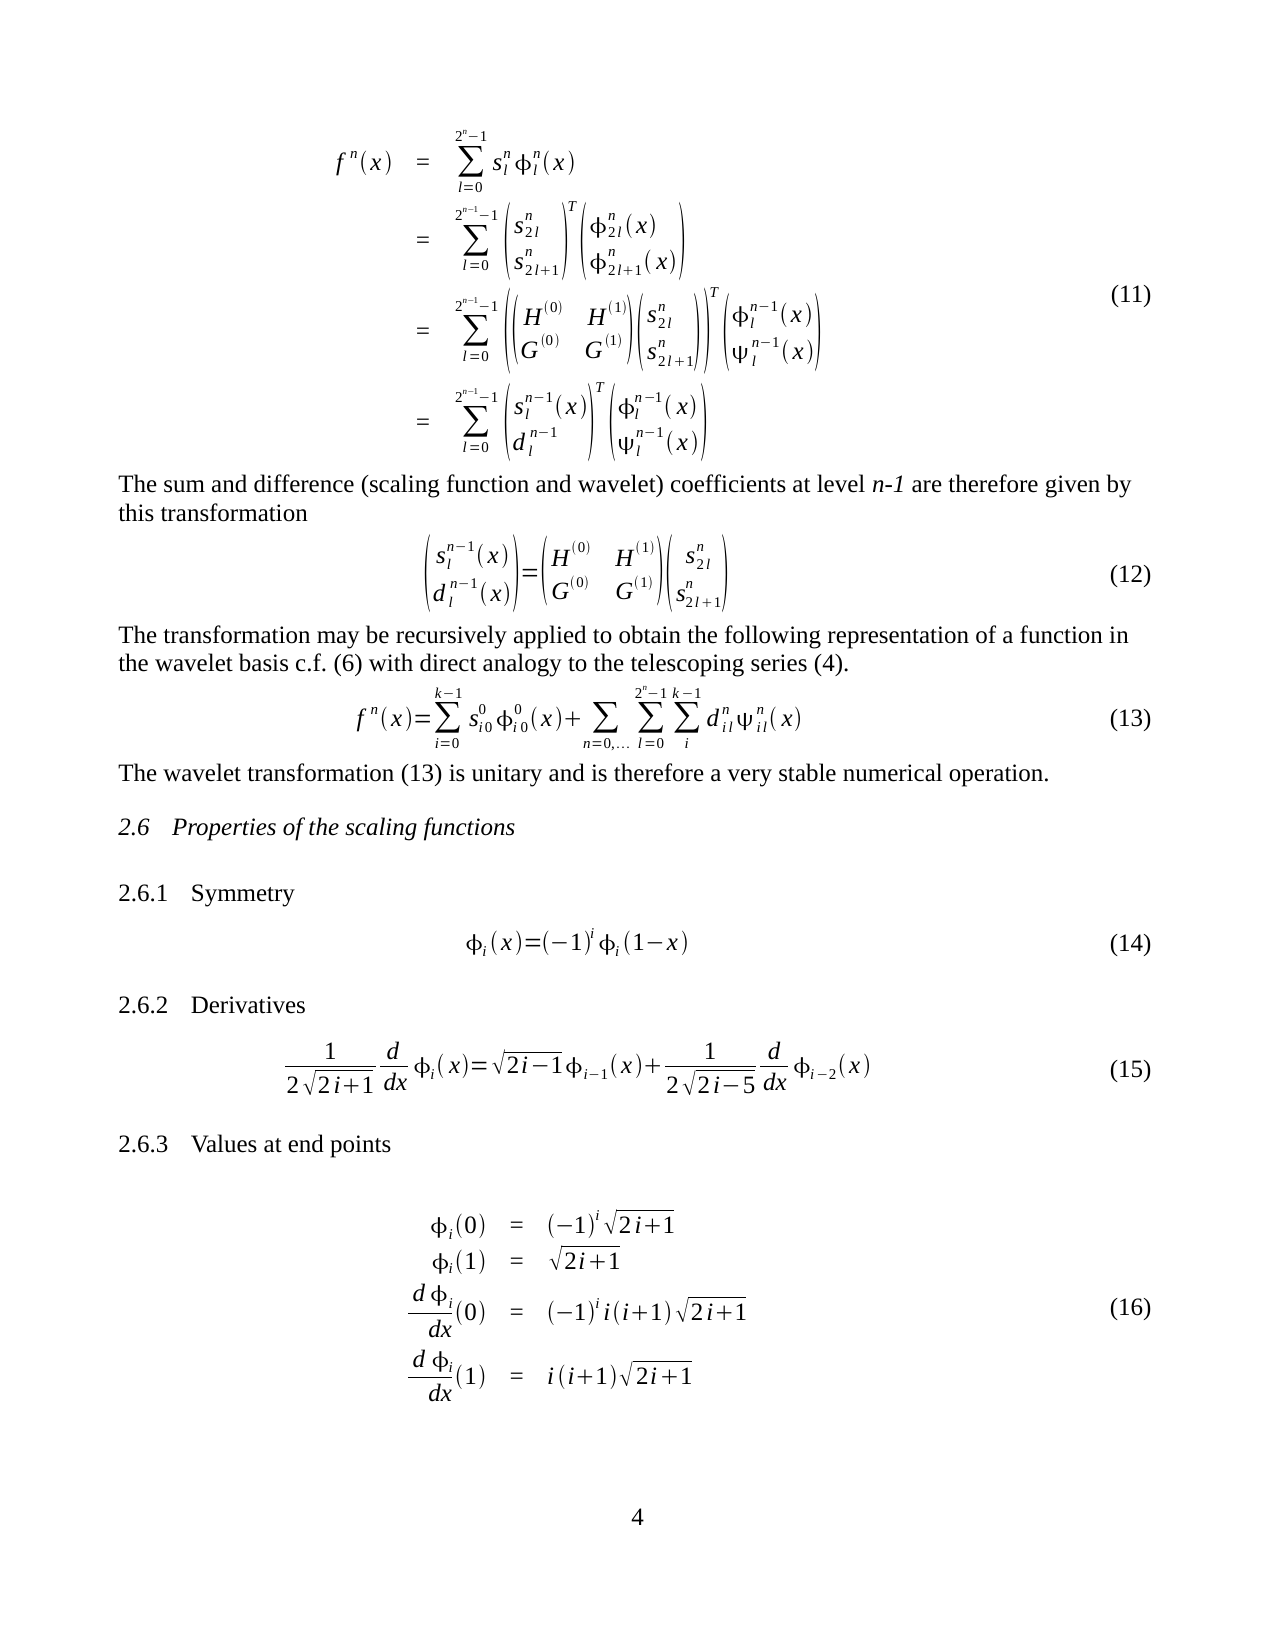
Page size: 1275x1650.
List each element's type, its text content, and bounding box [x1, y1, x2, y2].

subtitle Values at end points [118, 1129, 1157, 1158]
table_header (13) [1041, 677, 1157, 758]
table_header (12) [1041, 527, 1157, 620]
subtitle Derivatives [118, 991, 1157, 1019]
table_header (14) [1041, 919, 1157, 966]
table_header [118, 677, 1041, 758]
table_header [118, 1032, 1041, 1104]
table_header [118, 1199, 1041, 1413]
table_header (15) [1041, 1032, 1157, 1104]
table_header (11) [1041, 118, 1157, 469]
text The wavelet transformation (13) is unitary and is therefore a very stable numerical operation. [118, 758, 1157, 787]
subtitle Symmetry [118, 878, 1157, 907]
table_header [118, 527, 1041, 620]
table_header [118, 919, 1041, 966]
subtitle Properties of the scaling functions [118, 812, 1157, 841]
text The sum and difference (scaling function and wavelet) coefficients at level n-1 are therefore given by this transformation [118, 469, 1157, 527]
table_header (16) [1041, 1199, 1157, 1413]
text The transformation may be recursively applied to obtain the following representation of a function in the wavelet basis c.f. (6) with direct analogy to the telescoping series (4). [118, 620, 1157, 677]
table_header [118, 118, 1041, 469]
